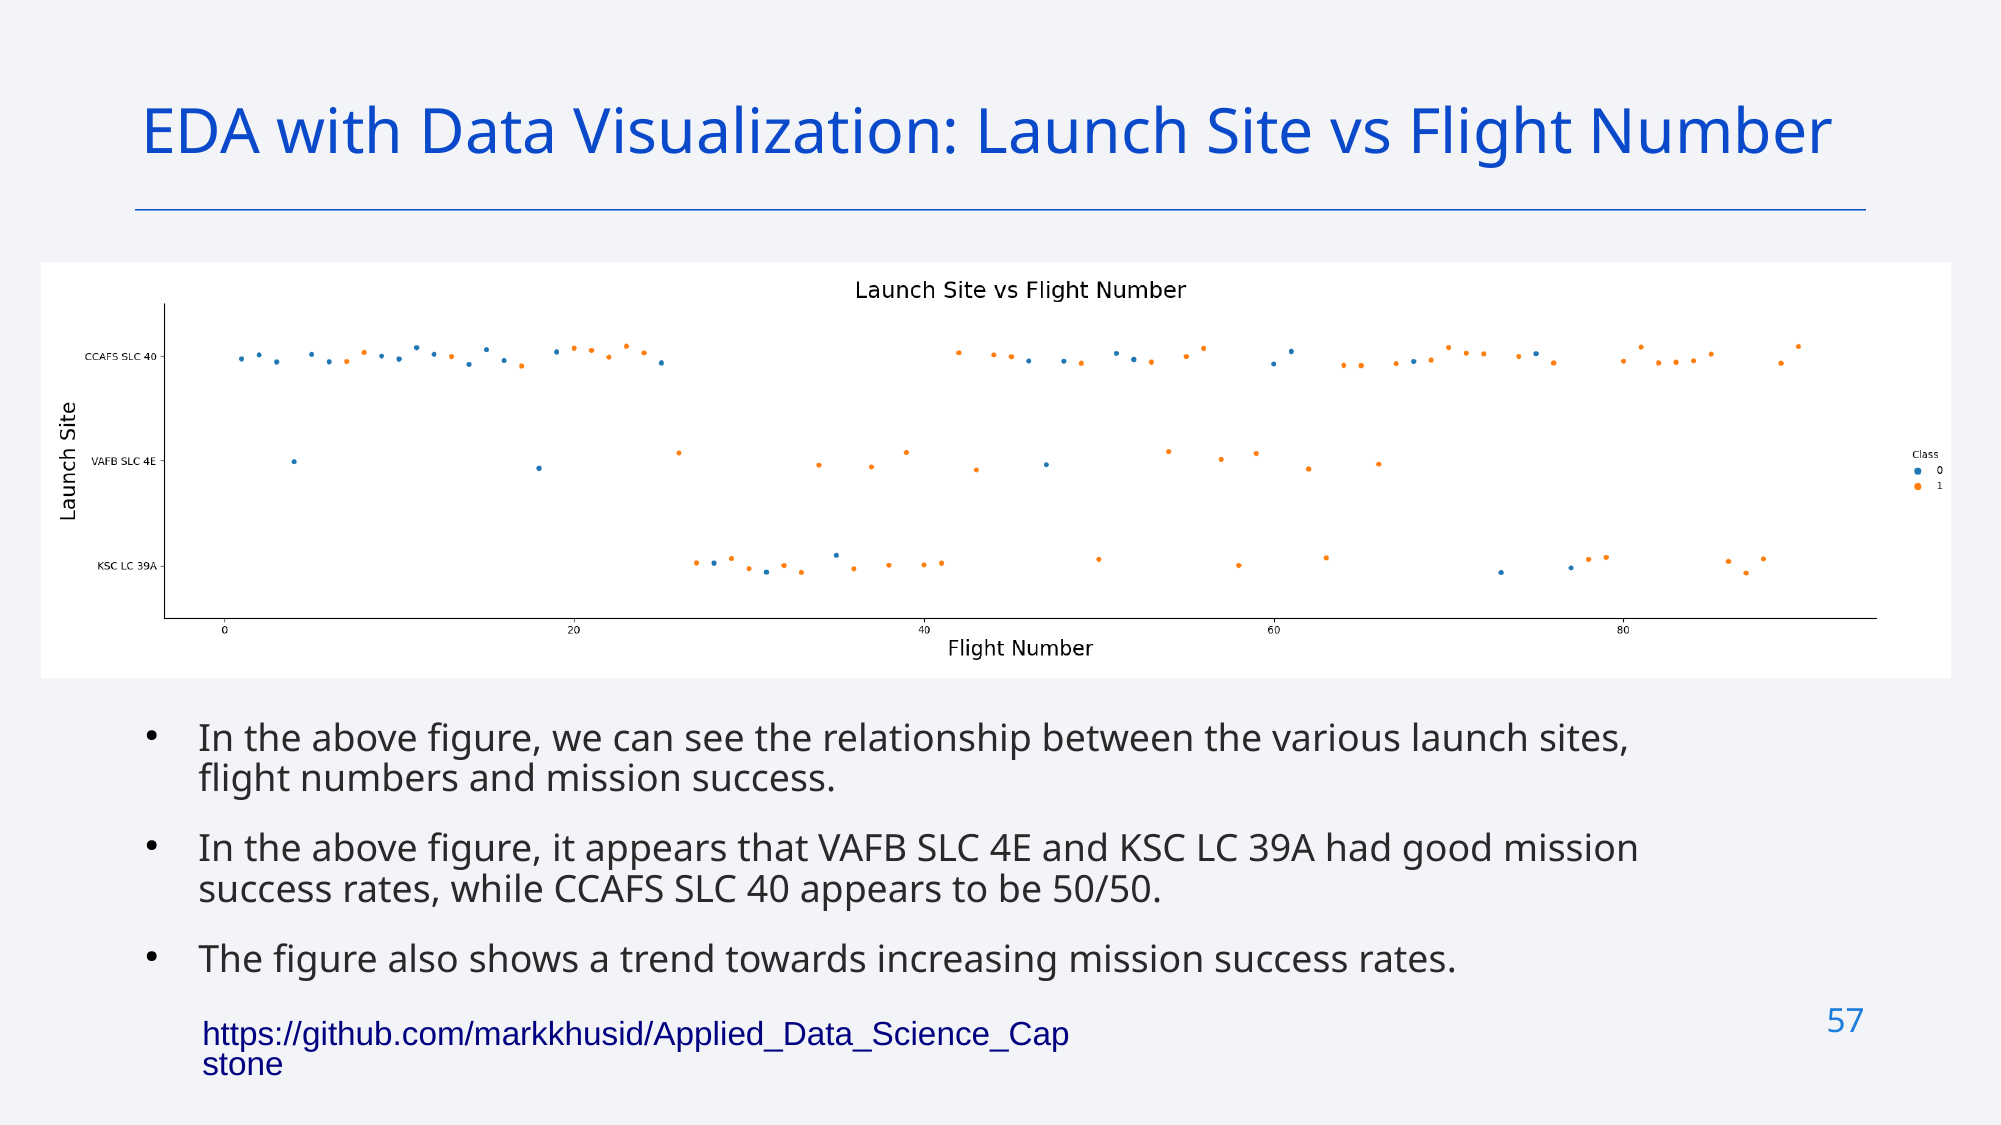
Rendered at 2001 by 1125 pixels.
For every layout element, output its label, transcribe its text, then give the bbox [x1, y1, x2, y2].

list In the above figure, we can see the relationship between the various launch sites, flight numbers and mission success. In the above figure, it appears that VAFB SLC 4E and KSC LC 39A had good mission success rates, while CCAFS SLC 40 appears to be 50/50. The figure also shows a trend towards increasing mission success rates. [112, 711, 1712, 788]
text_box EDA with Data Visualization: Launch Site vs Flight Number [126, 88, 1852, 179]
picture [0, 0, 2001, 1125]
text_box https://github.com/markkhusid/Applied_Data_Science_Capstone [187, 1008, 1088, 1083]
